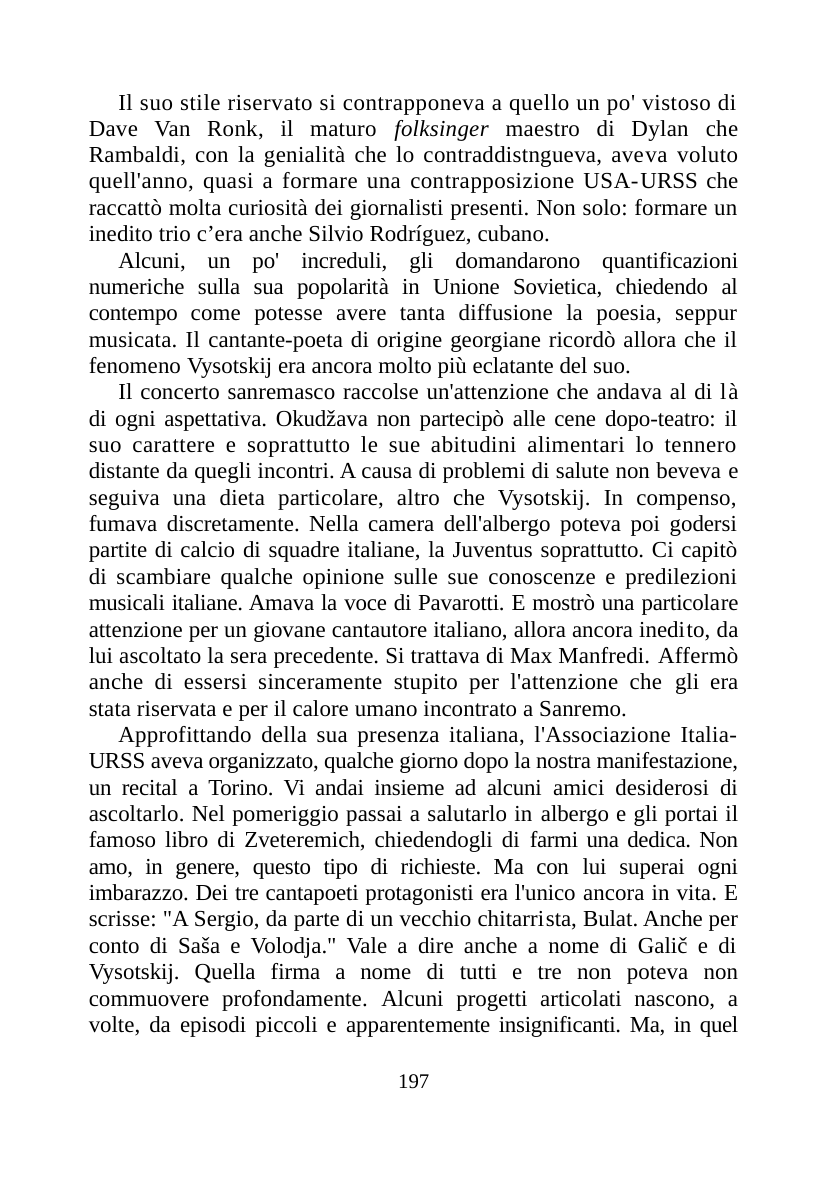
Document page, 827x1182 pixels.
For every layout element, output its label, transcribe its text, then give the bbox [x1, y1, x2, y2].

text Il suo stile riservato si contrapponeva a quello un po' vistoso di Dave Van Ronk, il maturo folksinger maestro di Dylan che Rambaldi, con la genialità che lo contraddistngueva, aveva voluto quell'anno, quasi a formare una contrapposizione USA-URSS che raccattò molta curiosità dei giornalisti presenti. Non solo: formare un inedito trio c’era anche Silvio Rodríguez, cubano. [88, 88, 738, 247]
text Approfittando della sua presenza italiana, l'Associazione Italia-URSS aveva organizzato, qualche giorno dopo la nostra manifestazione, un recital a Torino. Vi andai insieme ad alcuni amici desiderosi di ascoltarlo. Nel pomeriggio passai a salutarlo in albergo e gli portai il famoso libro di Zveteremich, chiedendogli di farmi una dedica. Non amo, in genere, questo tipo di richieste. Ma con lui superai ogni imbarazzo. Dei tre cantapoeti protagonisti era l'unico ancora in vita. E scrisse: "A Sergio, da parte di un vecchio chitarrista, Bulat. Anche per conto di Saša e Volodja." Vale a dire anche a nome di Galič e di Vysotskij. Quella firma a nome di tutti e tre non poteva non commuovere profondamente. Alcuni progetti articolati nascono, a volte, da episodi piccoli e apparentemente insignificanti. Ma, in quel [88, 721, 738, 1037]
text Il concerto sanremasco raccolse un'attenzione che andava al di là di ogni aspettativa. Okudžava non partecipò alle cene dopo-teatro: il suo carattere e soprattutto le sue abitudini alimentari lo tennero distante da quegli incontri. A causa di problemi di salute non beveva e seguiva una dieta particolare, altro che Vysotskij. In compenso, fumava discretamente. Nella camera dell'albergo poteva poi godersi partite di calcio di squadre italiane, la Juventus soprattutto. Ci capitò di scambiare qualche opinione sulle sue conoscenze e predilezioni musicali italiane. Amava la voce di Pavarotti. E mostrò una particolare attenzione per un giovane cantautore italiano, allora ancora inedito, da lui ascoltato la sera precedente. Si trattava di Max Manfredi. Affermò anche di essersi sinceramente stupito per l'attenzione che gli era stata riservata e per il calore umano incontrato a Sanremo. [88, 378, 738, 721]
text Alcuni, un po' increduli, gli domandarono quantificazioni numeriche sulla sua popolarità in Unione Sovietica, chiedendo al contempo come potesse avere tanta diffusione la poesia, seppur musicata. Il cantante-poeta di origine georgiane ricordò allora che il fenomeno Vysotskij era ancora molto più eclatante del suo. [88, 247, 738, 378]
